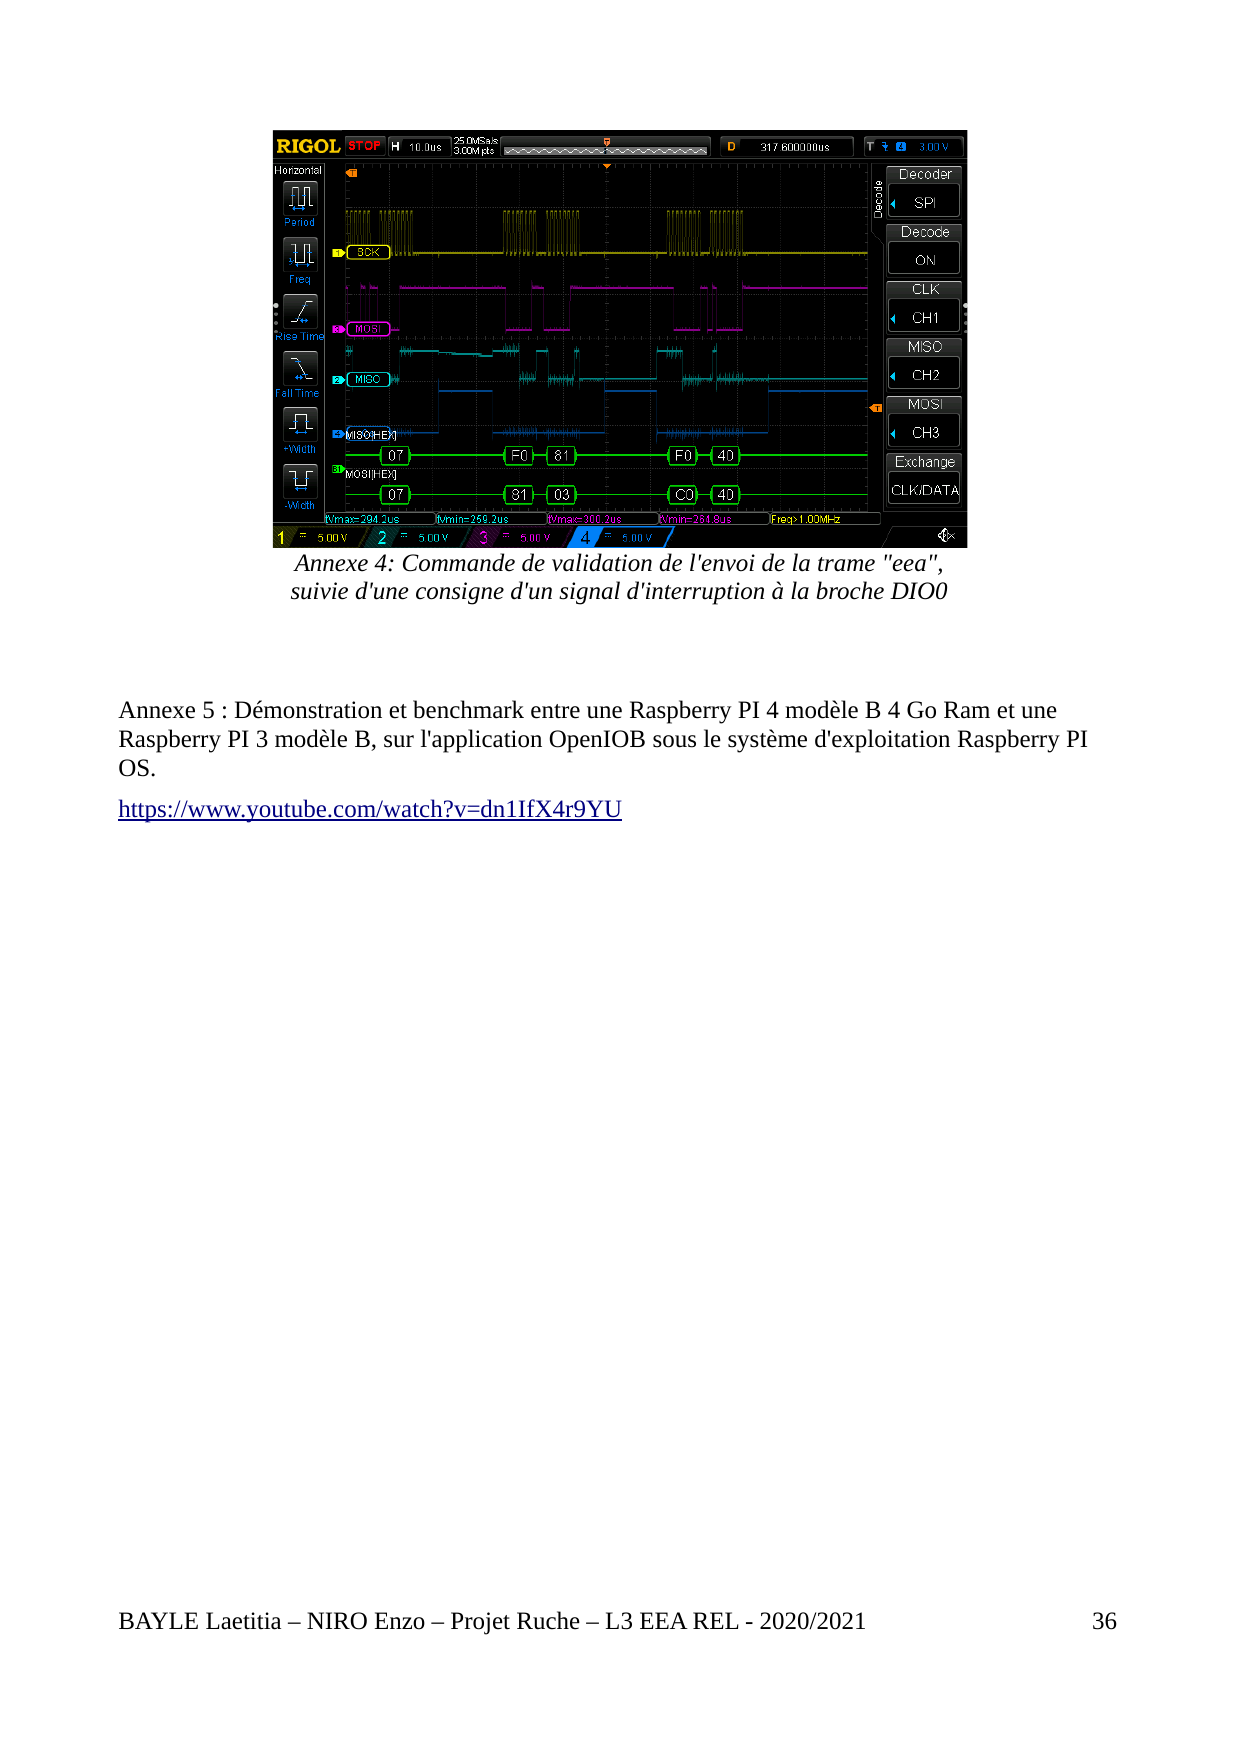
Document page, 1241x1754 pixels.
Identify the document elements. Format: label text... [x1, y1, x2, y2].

text Annexe 5 : Démonstration et benchmark entre une Raspberry PI 4 modèle B 4 Go Ram et une Raspberry PI 3 modèle B, sur l'application OpenIOB sous le système d'exploitation Raspberry PI OS. [118, 696, 1122, 782]
text Annexe 4: Commande de validation de l'envoi de la trame "eea", suivie d'une consigne d'un signal d'interruption à la broche DIO0 [273, 548, 967, 605]
picture [272, 130, 968, 548]
text https://www.youtube.com/watch?v=dn1IfX4r9YU [118, 794, 1122, 823]
